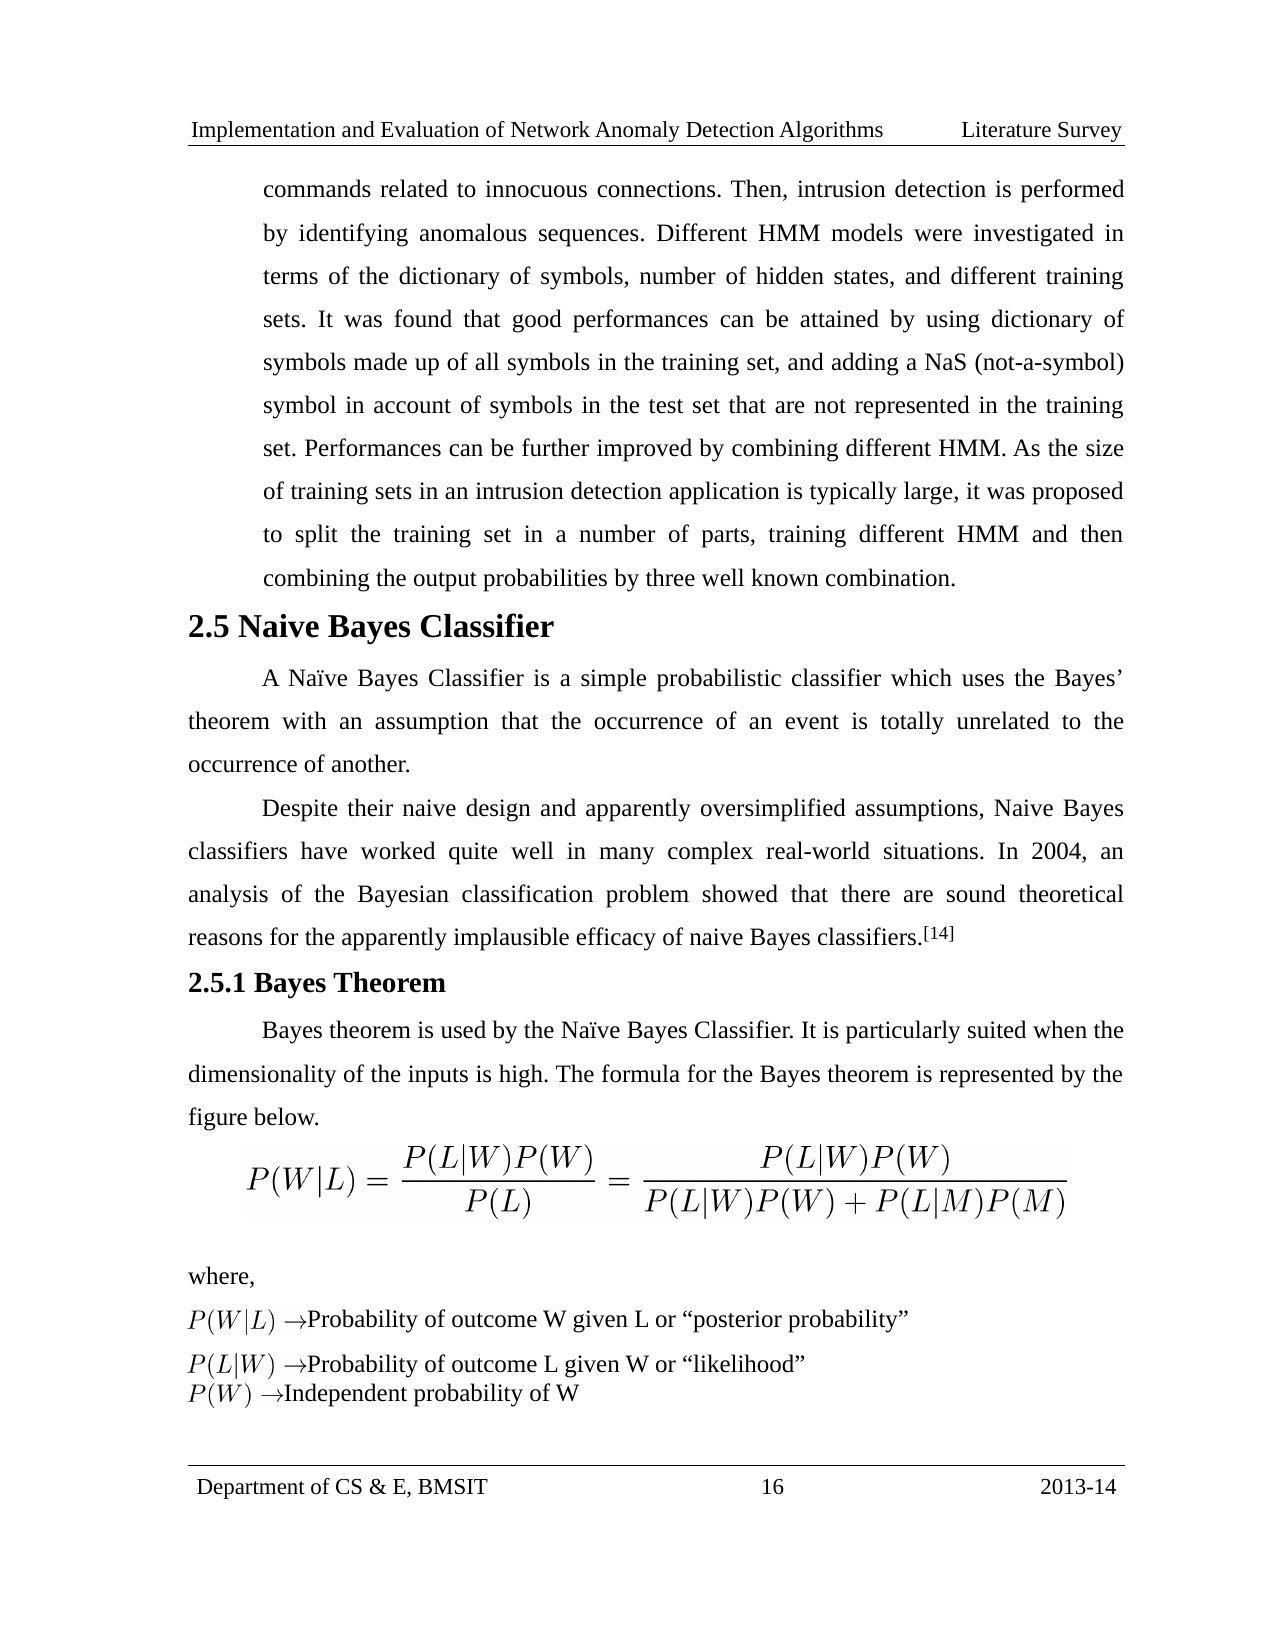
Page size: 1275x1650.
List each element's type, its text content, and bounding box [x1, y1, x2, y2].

subtitle 2.5.1 Bayes Theorem [188, 965, 1125, 999]
picture [187, 1353, 307, 1379]
text A Naïve Bayes Classifier is a simple probabilistic classifier which uses the Bayes’ theorem with an assumption that the occurrence of an event is totally unrelated to the occurrence of another. [188, 663, 1125, 778]
picture [187, 1309, 307, 1335]
text Independent probability of W [188, 1378, 1125, 1408]
picture [246, 1144, 1067, 1219]
subtitle 2.5 Naive Bayes Classifier [188, 606, 1125, 644]
text Probability of outcome L given W or “likelihood” [188, 1349, 1125, 1378]
picture [187, 1383, 284, 1408]
text where, [188, 1261, 1125, 1290]
list commands related to innocuous connections. Then, intrusion detection is performed by identifying anomalous sequences. Different HMM models were investigated in terms of the dictionary of symbols, number of hidden states, and different training sets. It was found that good performances can be attained by using dictionary of symbols made up of all symbols in the training set, and adding a NaS (not-a-symbol) symbol in account of symbols in the test set that are not represented in the training set. Performances can be further improved by combining different HMM. As the size of training sets in an intrusion detection application is typically large, it was proposed to split the training set in a number of parts, training different HMM and then combining the output probabilities by three well known combination. [225, 174, 1125, 591]
text Probability of outcome W given L or “posterior probability” [188, 1304, 1125, 1334]
text Bayes theorem is used by the Naïve Bayes Classifier. It is particularly suited when the dimensionality of the inputs is high. The formula for the Bayes theorem is represented by the figure below. [188, 1016, 1125, 1131]
text Despite their naive design and apparently oversimplified assumptions, Naive Bayes classifiers have worked quite well in many complex real-world situations. In 2004, an analysis of the Bayesian classification problem showed that there are sound theoretical reasons for the apparently implausible efficacy of naive Bayes classifiers.[14] [188, 793, 1125, 951]
